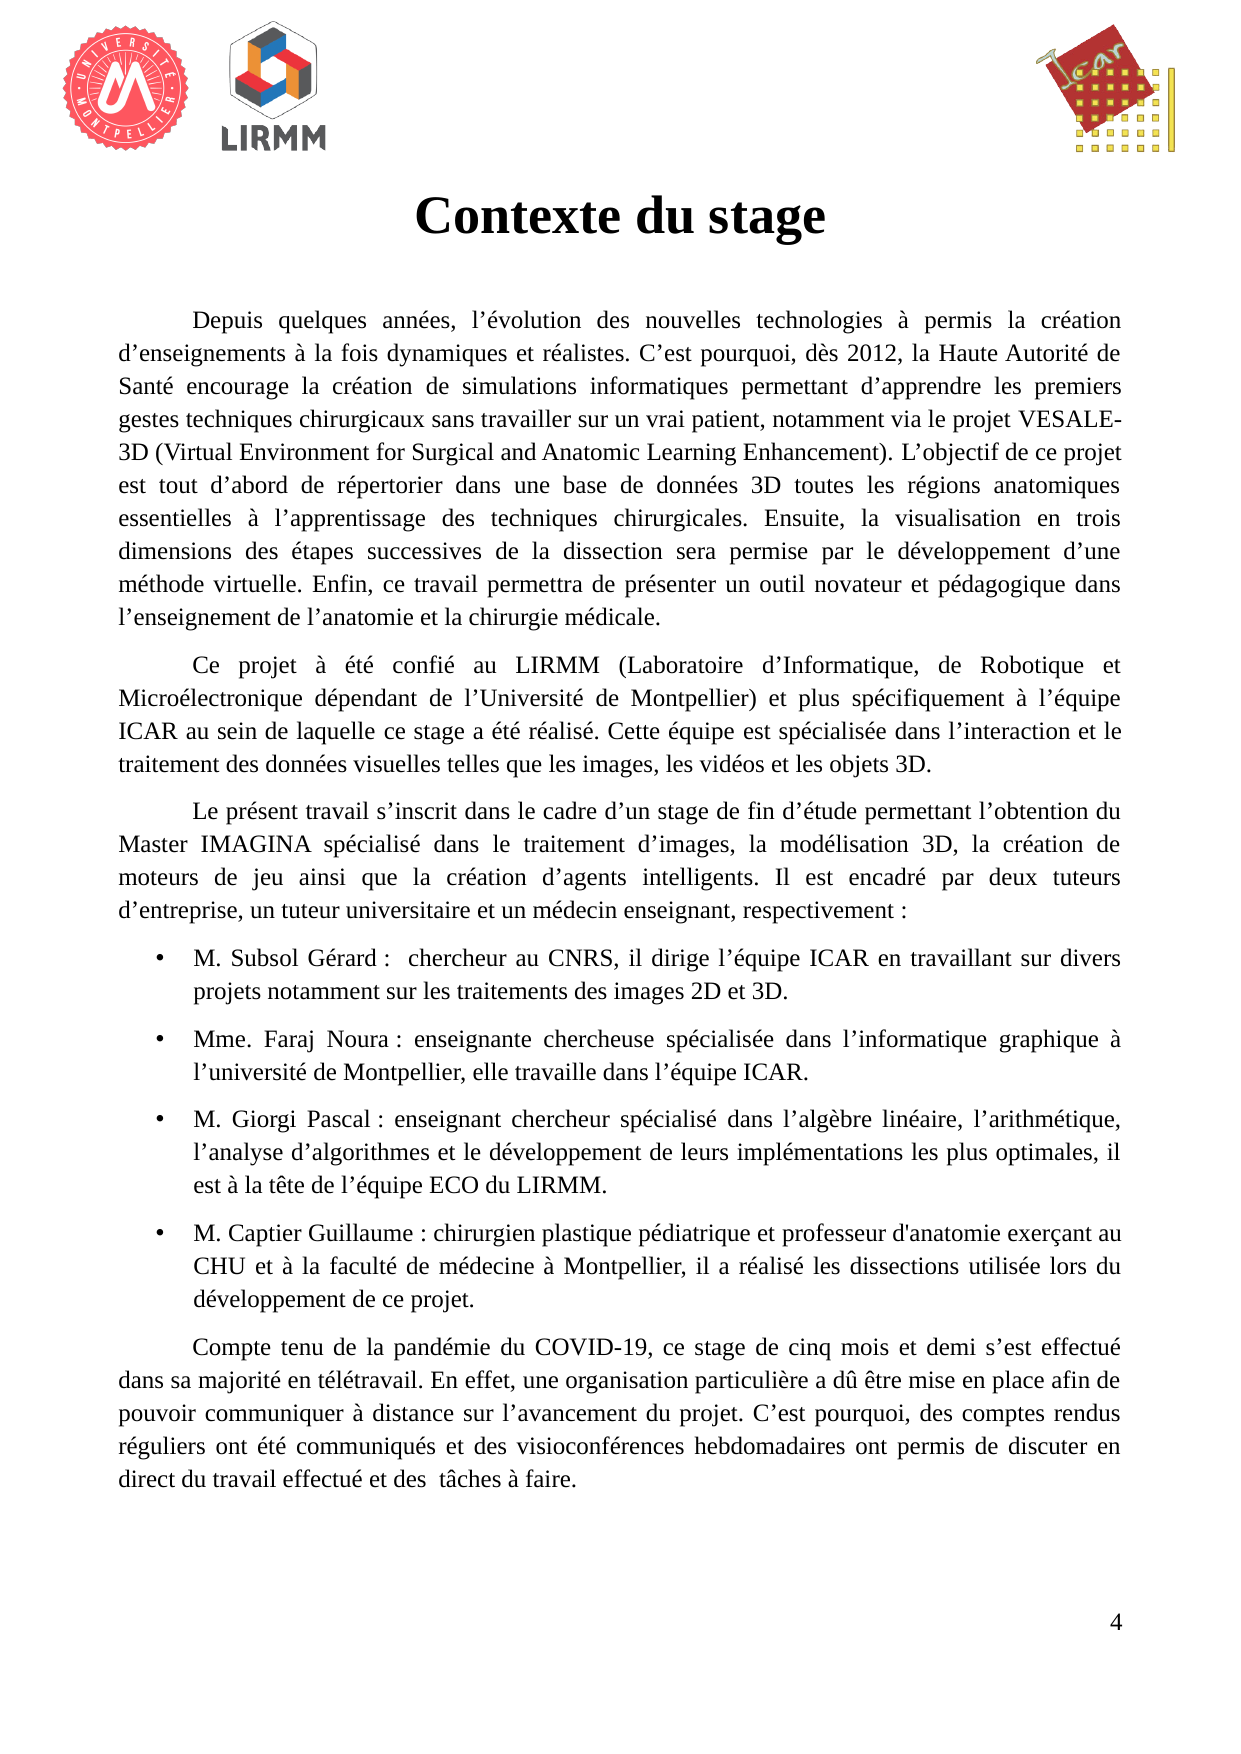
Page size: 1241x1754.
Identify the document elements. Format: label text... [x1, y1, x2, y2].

picture [57, 13, 201, 156]
list M. Captier Guillaume : chirurgien plastique pédiatrique et professeur d'anatomie exerçant au CHU et à la faculté de médecine à Montpellier, il a réalisé les dissections utilisée lors du développement de ce projet. [156, 1218, 1122, 1313]
text Le présent travail s’inscrit dans le cadre d’un stage de fin d’étude permettant l’obtention du Master IMAGINA spécialisé dans le traitement d’images, la modélisation 3D, la création de moteurs de jeu ainsi que la création d’agents intelligents. Il est encadré par deux tuteurs d’entreprise, un tuteur universitaire et un médecin enseignant, respectivement : [118, 796, 1122, 924]
picture [1025, 6, 1177, 154]
subtitle Contexte du stage [118, 183, 1122, 245]
list M. Subsol Gérard : chercheur au CNRS, il dirige l’équipe ICAR en travaillant sur divers projets notamment sur les traitements des images 2D et 3D. [156, 943, 1122, 1005]
list M. Giorgi Pascal : enseignant chercheur spécialisé dans l’algèbre linéaire, l’arithmétique, l’analyse d’algorithmes et le développement de leurs implémentations les plus optimales, il est à la tête de l’équipe ECO du LIRMM. [156, 1104, 1122, 1199]
text Depuis quelques années, l’évolution des nouvelles technologies à permis la création d’enseignements à la fois dynamiques et réalistes. C’est pourquoi, dès 2012, la Haute Autorité de Santé encourage la création de simulations informatiques permettant d’apprendre les premiers gestes techniques chirurgicaux sans travailler sur un vrai patient, notamment via le projet VESALE-3D (Virtual Environment for Surgical and Anatomic Learning Enhancement). L’objectif de ce projet est tout d’abord de répertorier dans une base de données 3D toutes les régions anatomiques essentielles à l’apprentissage des techniques chirurgicales. Ensuite, la visualisation en trois dimensions des étapes successives de la dissection sera permise par le développement d’une méthode virtuelle. Enfin, ce travail permettra de présenter un outil novateur et pédagogique dans l’enseignement de l’anatomie et la chirurgie médicale. [118, 305, 1122, 631]
text Compte tenu de la pandémie du COVID-19, ce stage de cinq mois et demi s’est effectué dans sa majorité en télétravail. En effet, une organisation particulière a dû être mise en place afin de pouvoir communiquer à distance sur l’avancement du projet. C’est pourquoi, des comptes rendus réguliers ont été communiqués et des visioconférences hebdomadaires ont permis de discuter en direct du travail effectué et des tâches à faire. [118, 1332, 1122, 1492]
list Mme. Faraj Noura : enseignante chercheuse spécialisée dans l’informatique graphique à l’université de Montpellier, elle travaille dans l’équipe ICAR. [156, 1024, 1122, 1086]
text Ce projet à été confié au LIRMM (Laboratoire d’Informatique, de Robotique et Microélectronique dépendant de l’Université de Montpellier) et plus spécifiquement à l’équipe ICAR au sein de laquelle ce stage a été réalisé. Cette équipe est spécialisée dans l’interaction et le traitement des données visuelles telles que les images, les vidéos et les objets 3D. [118, 650, 1122, 778]
picture [203, 16, 343, 155]
